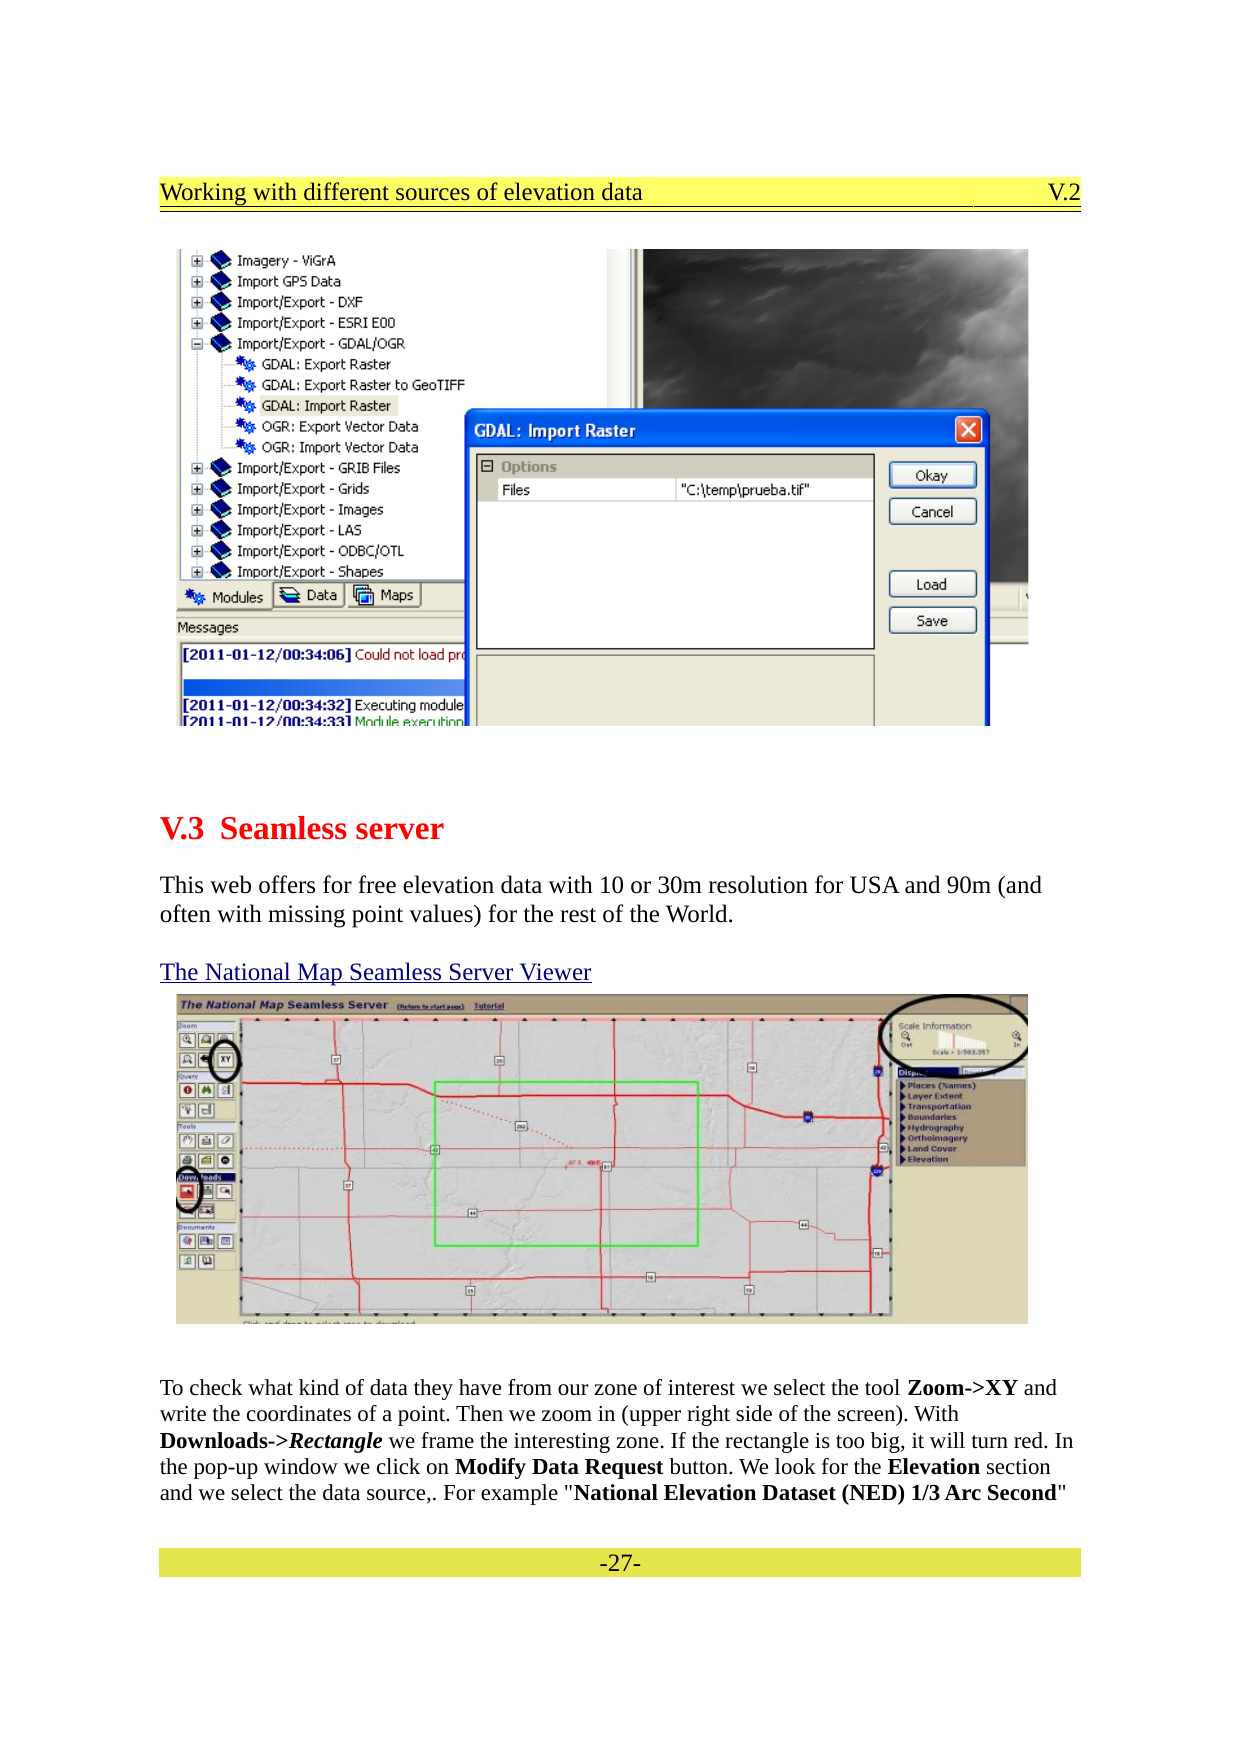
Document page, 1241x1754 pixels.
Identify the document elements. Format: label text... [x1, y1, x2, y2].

subtitle Seamless server [159, 808, 1081, 847]
picture [176, 994, 1028, 1324]
text This web offers for free elevation data with 10 or 30m resolution for USA and 90m (and often with missing point values) for the rest of the World. The National Map Seamless Server Viewer [159, 871, 1081, 1361]
text To check what kind of data they have from our zone of interest we select the tool Zoom->XY and write the coordinates of a point. Then we zoom in (upper right side of the screen). With Downloads->Rectangle we frame the interesting zone. If the rectangle is too big, it will turn red. In the pop-up window we click on Modify Data Request button. We look for the Elevation section and we select the data source,. For example "National Elevation Dataset (NED) 1/3 Arc Second" [159, 1374, 1081, 1506]
picture [176, 249, 1029, 726]
